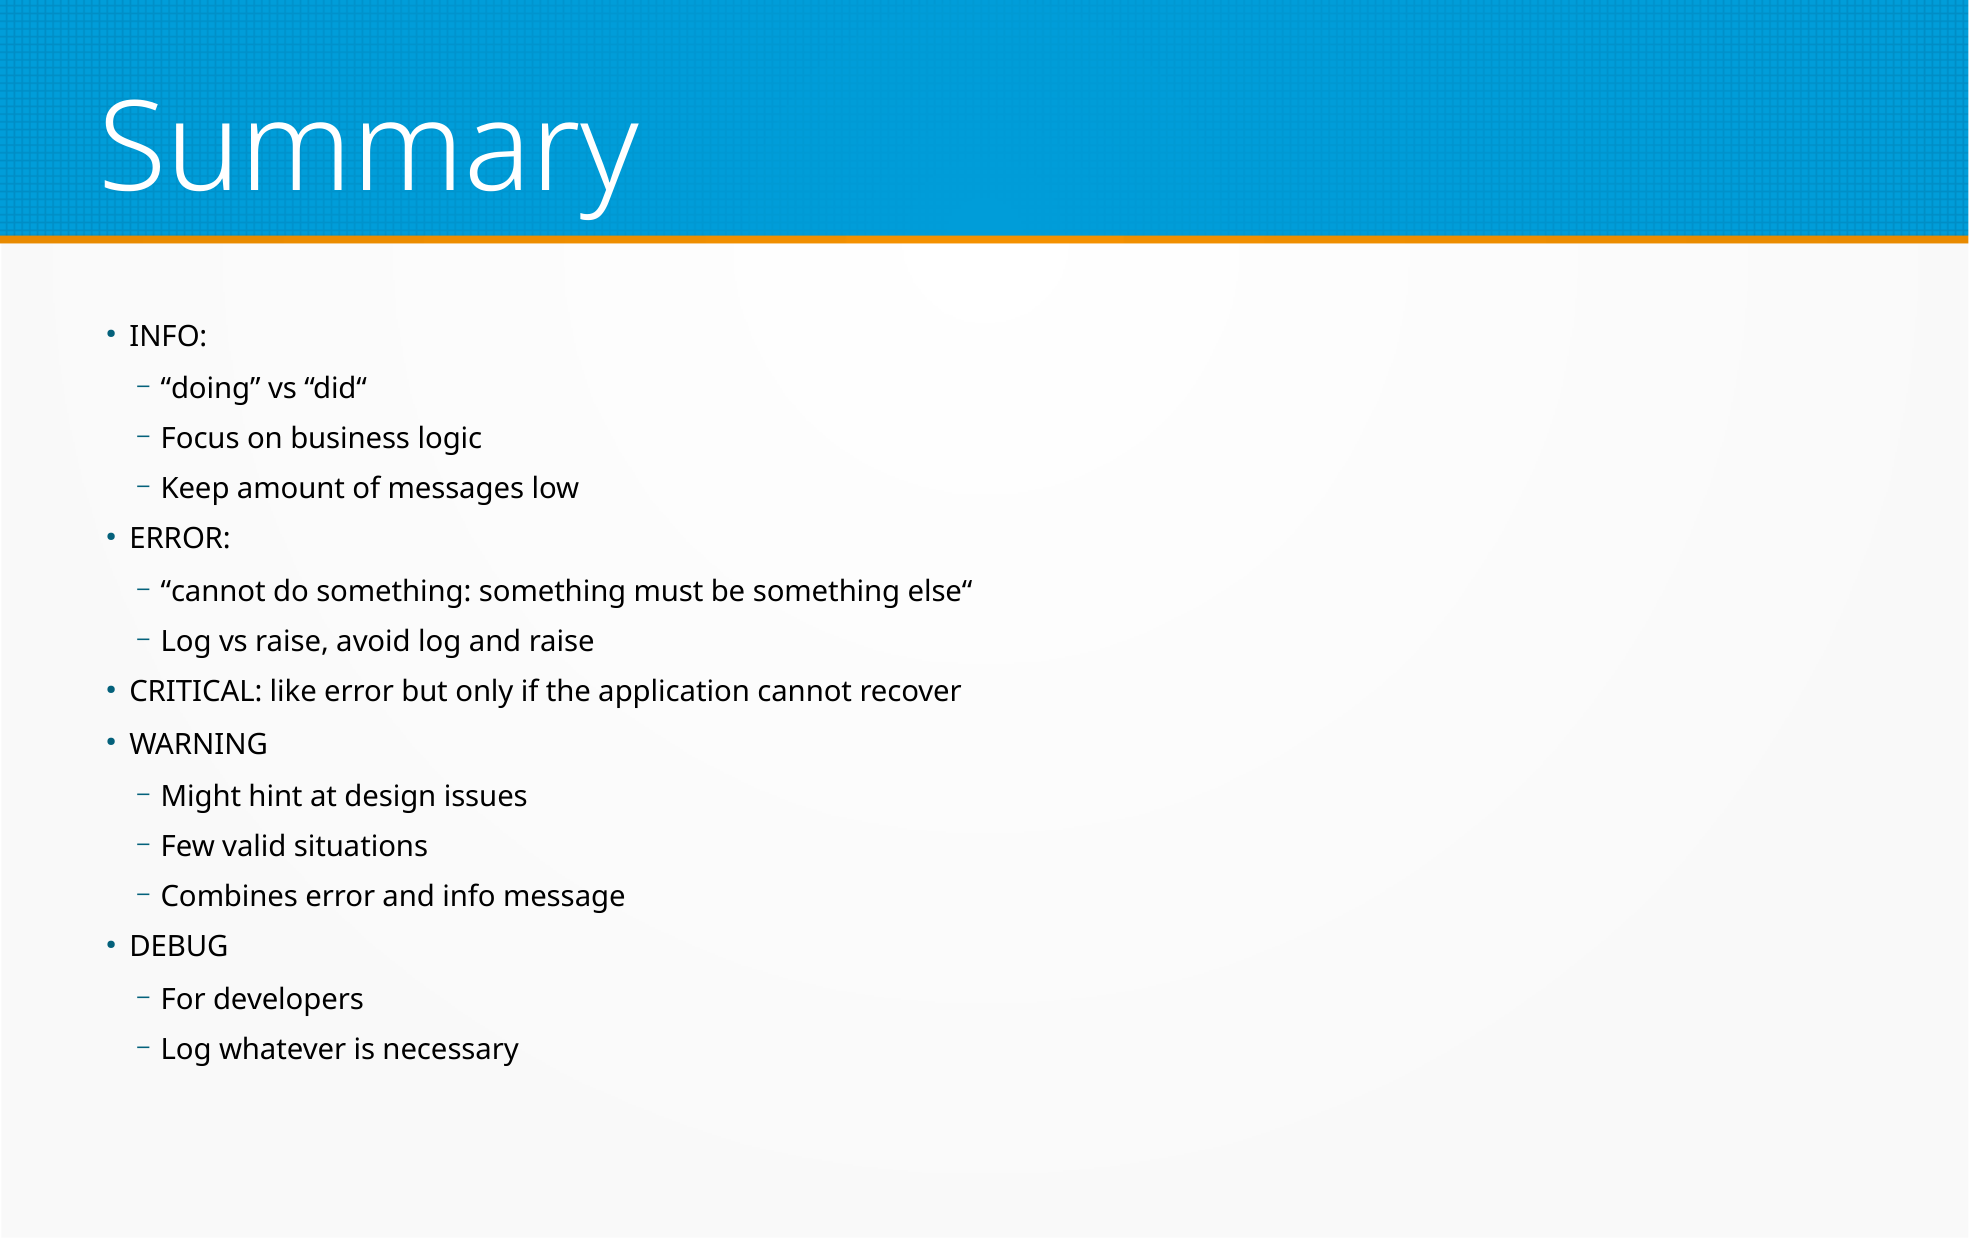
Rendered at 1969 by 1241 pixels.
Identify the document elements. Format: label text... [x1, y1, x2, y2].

picture [0, 236, 1969, 1241]
title Summary [98, 19, 1870, 227]
list INFO: “doing” vs “did“ Focus on business logic Keep amount of messages low ERROR: “cannot do something: something must be something else“ Log vs raise, avoid log and raise CRITICAL: like error but only if the application cannot recover WARNING Might hint at design issues Few valid situations Combines error and info message DEBUG For developers Log whatever is necessary [98, 315, 1861, 1081]
